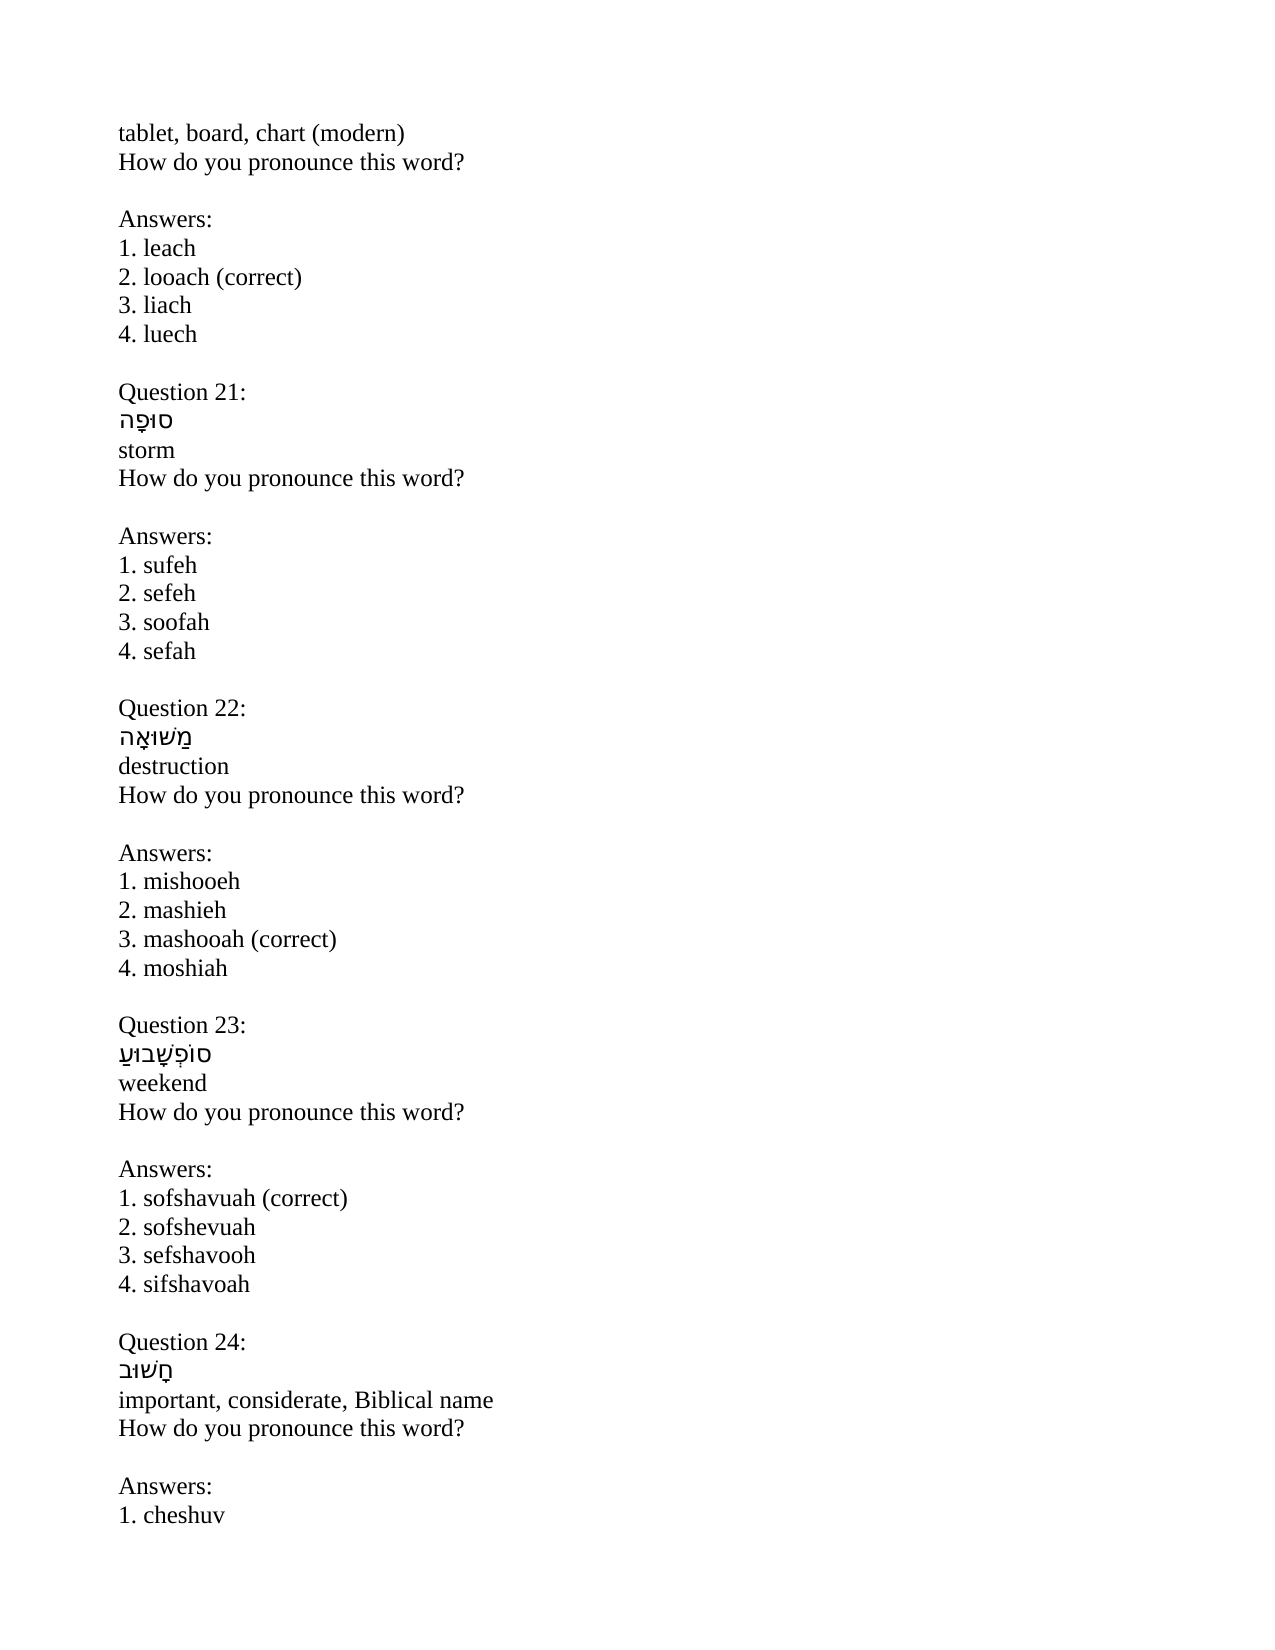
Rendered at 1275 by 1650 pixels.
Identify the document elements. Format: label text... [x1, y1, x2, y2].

text חָשׁוּב [118, 1356, 1157, 1385]
text 3. sefshavooh [118, 1241, 1157, 1269]
text 2. sofshevuah [118, 1212, 1157, 1241]
text weekend [118, 1068, 1157, 1097]
text סוֹפְשָׁבוּעַ [118, 1039, 1157, 1068]
text How do you pronounce this word? [118, 147, 1157, 176]
text 4. sifshavoah [118, 1269, 1157, 1298]
text Answers: [118, 1471, 1157, 1500]
text 3. mashooah (correct) [118, 924, 1157, 953]
text Question 24: [118, 1327, 1157, 1356]
text Answers: [118, 204, 1157, 233]
text Answers: [118, 838, 1157, 866]
text storm [118, 435, 1157, 463]
text Question 21: [118, 377, 1157, 406]
text How do you pronounce this word? [118, 1413, 1157, 1442]
text Answers: [118, 521, 1157, 550]
text How do you pronounce this word? [118, 463, 1157, 492]
text 3. soofah [118, 607, 1157, 636]
text destruction [118, 751, 1157, 780]
text Question 23: [118, 1010, 1157, 1039]
text סוּפָה [118, 406, 1157, 435]
text 4. sefah [118, 636, 1157, 665]
text 3. liach [118, 291, 1157, 319]
text 1. sufeh [118, 550, 1157, 578]
text מַשּׁוּאָה [118, 722, 1157, 751]
text 2. sefeh [118, 578, 1157, 607]
text 4. luech [118, 319, 1157, 348]
text Question 22: [118, 693, 1157, 722]
text 2. mashieh [118, 895, 1157, 924]
text Answers: [118, 1154, 1157, 1183]
text 1. mishooeh [118, 866, 1157, 895]
text 1. sofshavuah (correct) [118, 1183, 1157, 1212]
text 1. cheshuv [118, 1500, 1157, 1528]
text 1. leach [118, 233, 1157, 262]
text 4. moshiah [118, 953, 1157, 981]
text important, considerate, Biblical name [118, 1385, 1157, 1413]
text tablet, board, chart (modern) [118, 118, 1157, 147]
text How do you pronounce this word? [118, 1097, 1157, 1126]
text 2. looach (correct) [118, 262, 1157, 291]
text How do you pronounce this word? [118, 780, 1157, 809]
